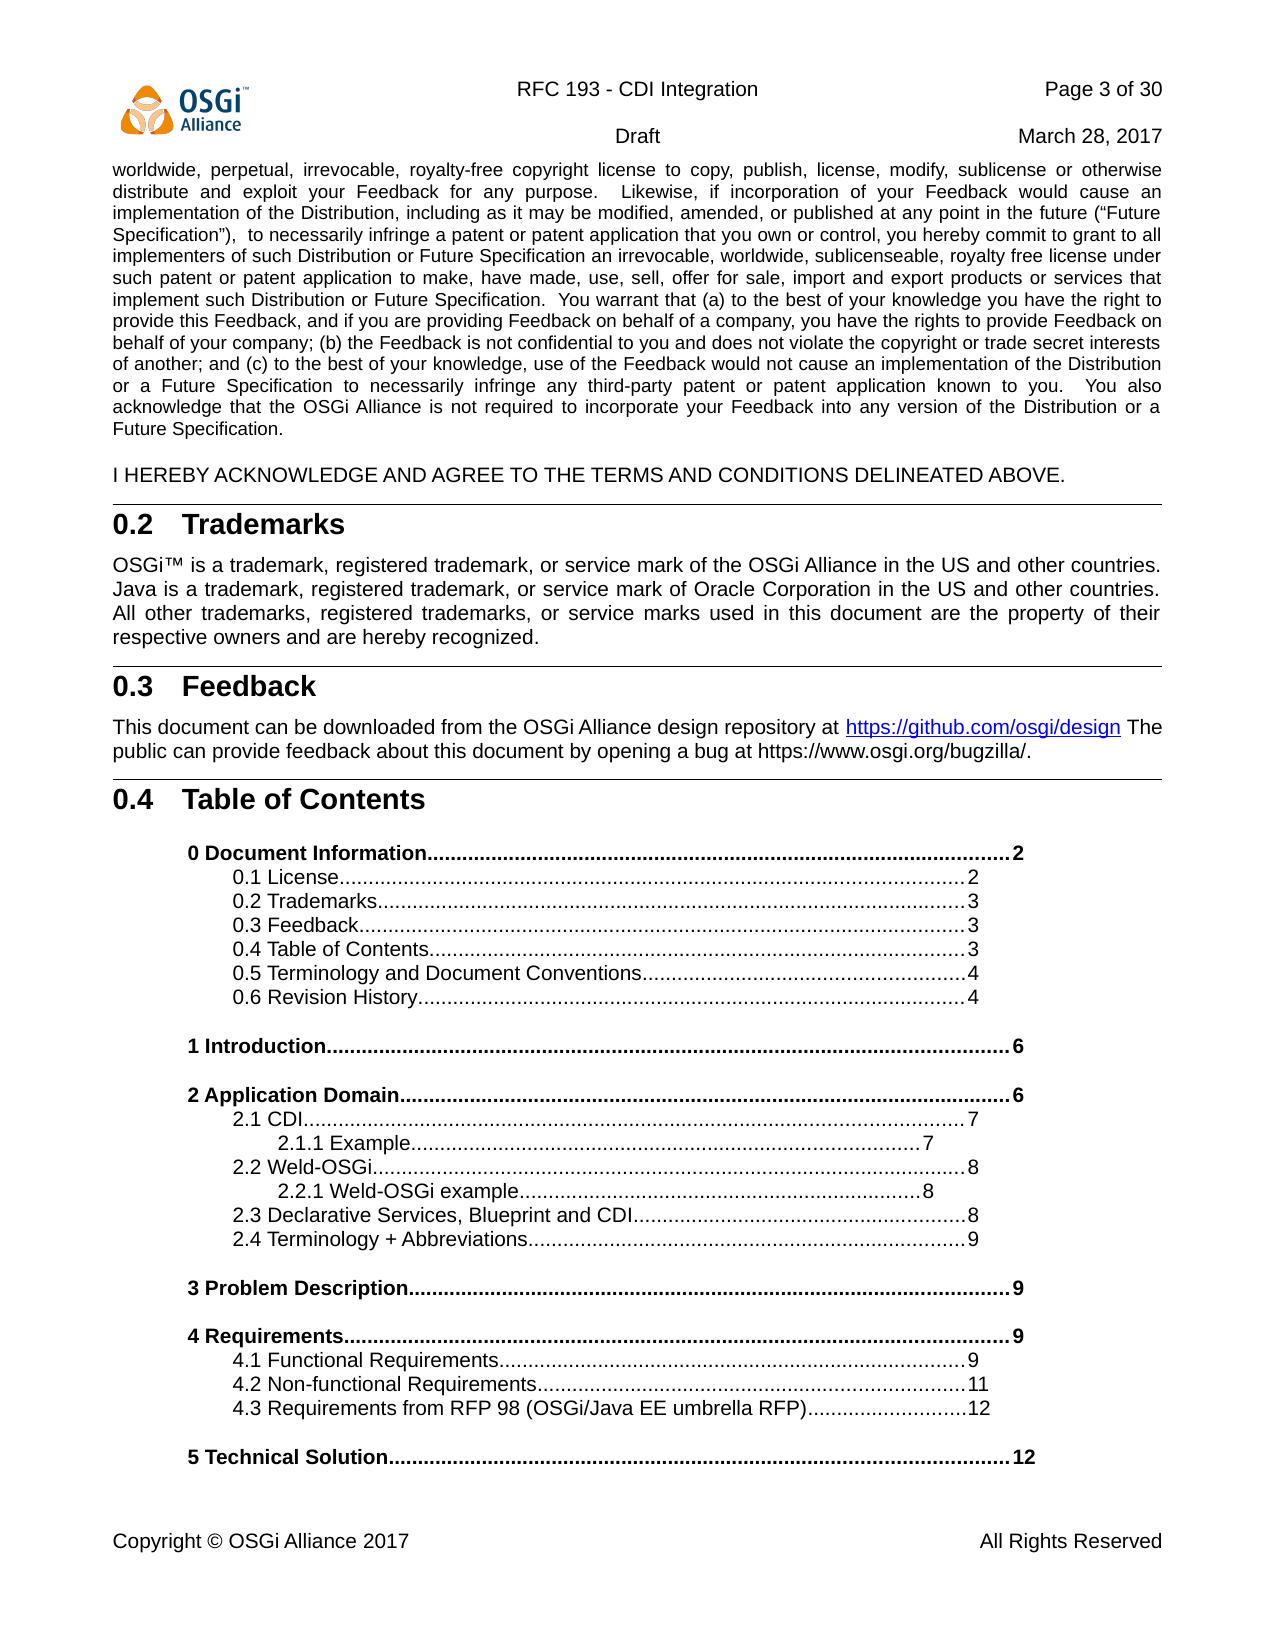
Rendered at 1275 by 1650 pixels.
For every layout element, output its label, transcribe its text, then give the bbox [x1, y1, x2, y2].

picture [113, 78, 257, 142]
text 0.6 Revision History 4 [232, 985, 1162, 1009]
text 1 Introduction 6 [187, 1034, 1162, 1058]
text 2 Application Domain 6 [187, 1083, 1162, 1107]
text 0.1 License 2 [232, 865, 1162, 889]
text 4.2 Non-functional Requirements 11 [232, 1372, 1162, 1396]
subtitle Trademarks [112, 505, 1162, 541]
text 2.3 Declarative Services, Blueprint and CDI 8 [232, 1202, 1162, 1226]
text 4 Requirements 9 [187, 1324, 1162, 1348]
text 4.1 Functional Requirements 9 [232, 1348, 1162, 1372]
text worldwide, perpetual, irrevocable, royalty-free copyright license to copy, publish, license, modify, sublicense or otherwise distribute and exploit your Feedback for any purpose. Likewise, if incorporation of your Feedback would cause an implementation of the Distribution, including as it may be modified, amended, or published at any point in the future (“Future Specification”), to necessarily infringe a patent or patent application that you own or control, you hereby commit to grant to all implementers of such Distribution or Future Specification an irrevocable, worldwide, sublicenseable, royalty free license under such patent or patent application to make, have made, use, sell, offer for sale, import and export products or services that implement such Distribution or Future Specification. You warrant that (a) to the best of your knowledge you have the right to provide this Feedback, and if you are providing Feedback on behalf of a company, you have the rights to provide Feedback on behalf of your company; (b) the Feedback is not confidential to you and does not violate the copyright or trade secret interests of another; and (c) to the best of your knowledge, use of the Feedback would not cause an implementation of the Distribution or a Future Specification to necessarily infringe any third-party patent or patent application known to you. You also acknowledge that the OSGi Alliance is not required to incorporate your Feedback into any version of the Distribution or a Future Specification. [112, 159, 1162, 439]
text OSGi™ is a trademark, registered trademark, or service mark of the OSGi Alliance in the US and other countries. Java is a trademark, registered trademark, or service mark of Oracle Corporation in the US and other countries. All other trademarks, registered trademarks, or service marks used in this document are the property of their respective owners and are hereby recognized. [112, 553, 1162, 649]
text 2.4 Terminology + Abbreviations 9 [232, 1226, 1162, 1250]
subtitle Table of Contents [112, 780, 1162, 816]
text 0.4 Table of Contents 3 [232, 937, 1162, 961]
text 0.2 Trademarks 3 [232, 889, 1162, 913]
subtitle Feedback [112, 667, 1162, 702]
text 0.5 Terminology and Document Conventions 4 [232, 961, 1162, 985]
text 4.3 Requirements from RFP 98 (OSGi/Java EE umbrella RFP) 12 [232, 1396, 1162, 1420]
text I HEREBY ACKNOWLEDGE AND AGREE TO THE TERMS AND CONDITIONS DELINEATED ABOVE. [112, 463, 1162, 487]
text 0 Document Information 2 [187, 841, 1162, 865]
text 2.1 CDI 7 [232, 1107, 1162, 1131]
text 2.1.1 Example 7 [277, 1131, 1162, 1154]
text 2.2.1 Weld-OSGi example 8 [277, 1178, 1162, 1202]
text 5 Technical Solution 12 [187, 1445, 1162, 1469]
text 2.2 Weld-OSGi 8 [232, 1154, 1162, 1178]
text This document can be downloaded from the OSGi Alliance design repository at https://github.com/osgi/design The public can provide feedback about this document by opening a bug at https://www.osgi.org/bugzilla/. [112, 715, 1162, 763]
text 3 Problem Description 9 [187, 1275, 1162, 1299]
text 0.3 Feedback 3 [232, 913, 1162, 937]
